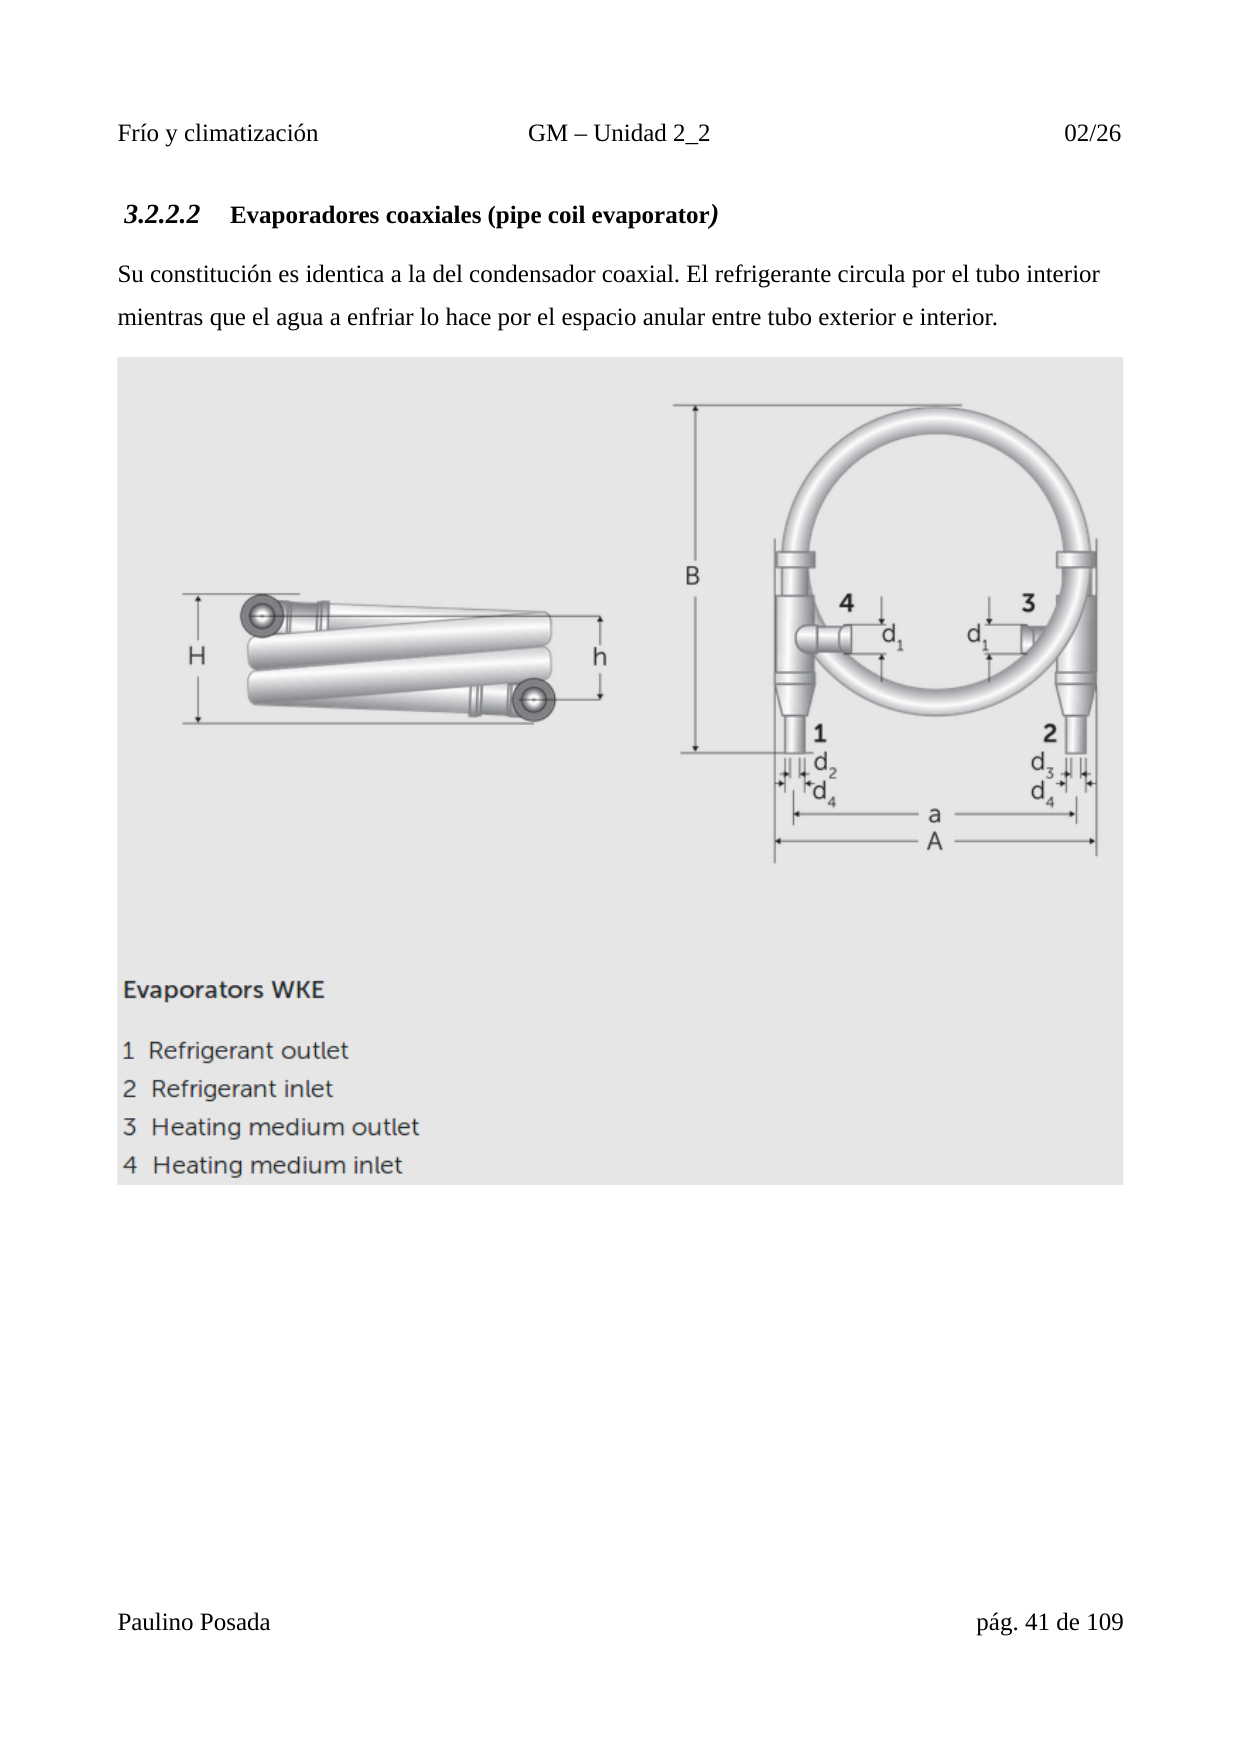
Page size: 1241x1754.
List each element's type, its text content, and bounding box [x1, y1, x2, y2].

text Su constitución es identica a la del condensador coaxial. El refrigerante circula por el tubo interior mientras que el agua a enfriar lo hace por el espacio anular entre tubo exterior e interior. [117, 259, 1123, 331]
subtitle Evaporadores coaxiales (pipe coil evaporator) [117, 197, 1123, 229]
picture [117, 357, 1124, 1185]
